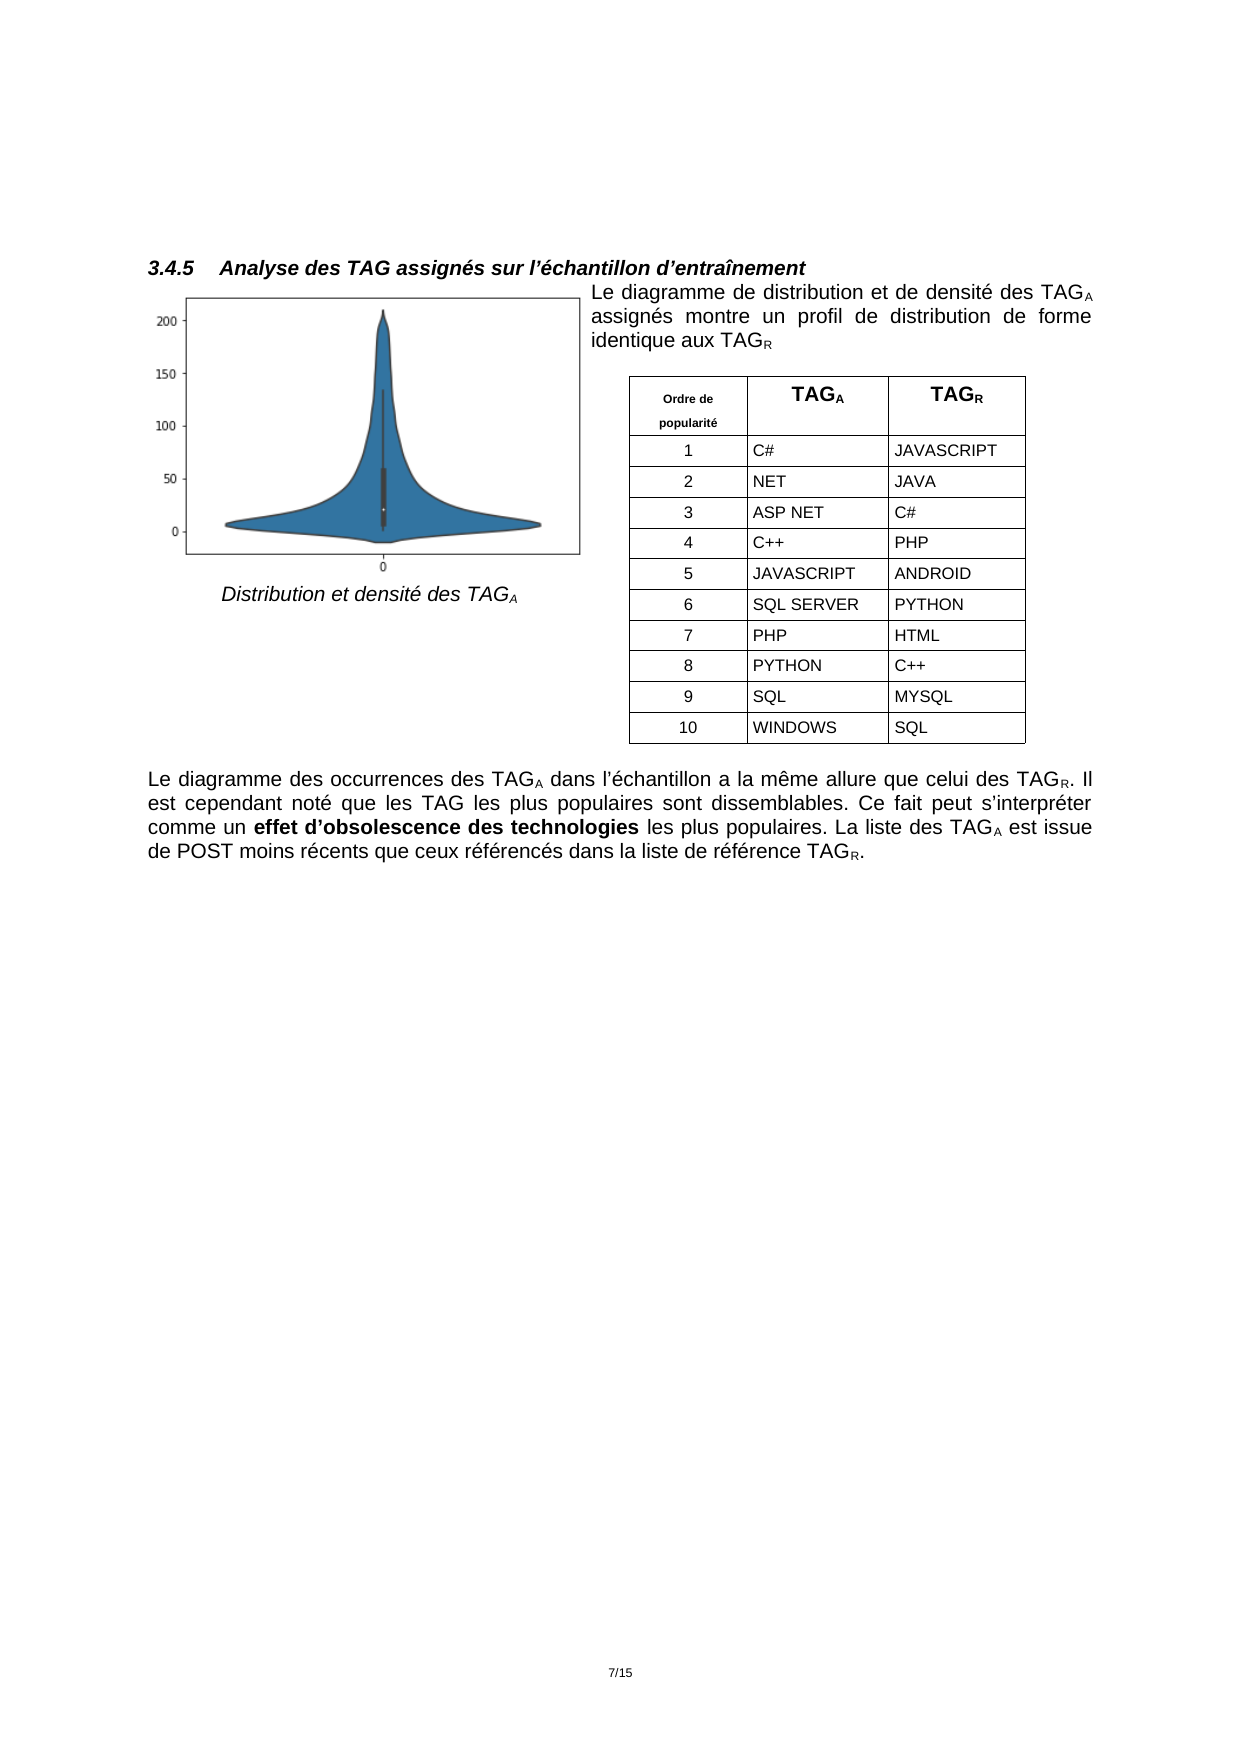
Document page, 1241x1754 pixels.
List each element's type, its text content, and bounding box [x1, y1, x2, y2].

table_cell NET [748, 467, 888, 497]
table_cell HTML [889, 621, 1025, 650]
table_cell ASP NET [748, 498, 888, 527]
table_cell C++ [889, 651, 1025, 681]
table_cell SQL SERVER [748, 590, 888, 620]
table_cell 1 [630, 436, 747, 466]
table_cell SQL [748, 682, 888, 712]
table_cell 7 [630, 621, 747, 650]
table_cell 2 [630, 467, 747, 497]
table_cell 9 [630, 682, 747, 712]
table_cell SQL [889, 713, 1025, 743]
table_cell C# [748, 436, 888, 466]
text Le diagramme des occurrences des TAGA dans l’échantillon a la même allure que celui des TAGR. Il est cependant noté que les TAG les plus populaires sont dissemblables. Ce fait peut s’interpréter comme un effet d’obsolescence des technologies les plus populaires. La liste des TAGA est issue de POST moins récents que ceux référencés dans la liste de référence TAGR. [148, 767, 1092, 862]
text Distribution et densité des TAGA [148, 582, 591, 606]
table_cell PHP [889, 529, 1025, 558]
table_cell 5 [630, 559, 747, 589]
table_cell PHP [748, 621, 888, 650]
table_cell MYSQL [889, 682, 1025, 712]
table_cell JAVA [889, 467, 1025, 497]
table_cell PYTHON [889, 590, 1025, 620]
table_cell PYTHON [748, 651, 888, 681]
table_cell 6 [630, 590, 747, 620]
picture [147, 286, 591, 582]
table_cell JAVASCRIPT [889, 436, 1025, 466]
table_cell C# [889, 498, 1025, 527]
table_cell 3 [630, 498, 747, 527]
table_header TAGR [889, 377, 1025, 435]
table_cell JAVASCRIPT [748, 559, 888, 589]
table_cell 10 [630, 713, 747, 743]
table_cell 4 [630, 529, 747, 558]
subtitle Analyse des TAG assignés sur l’échantillon d’entraînement [148, 256, 1092, 280]
table_header Ordre de popularité [630, 377, 747, 435]
text Le diagramme de distribution et de densité des TAGA assignés montre un profil de distribution de forme identique aux TAGR [148, 280, 1092, 352]
table_cell WINDOWS [748, 713, 888, 743]
table_cell ANDROID [889, 559, 1025, 589]
table_cell C++ [748, 529, 888, 558]
table_cell 8 [630, 651, 747, 681]
table_header TAGA [748, 377, 888, 435]
